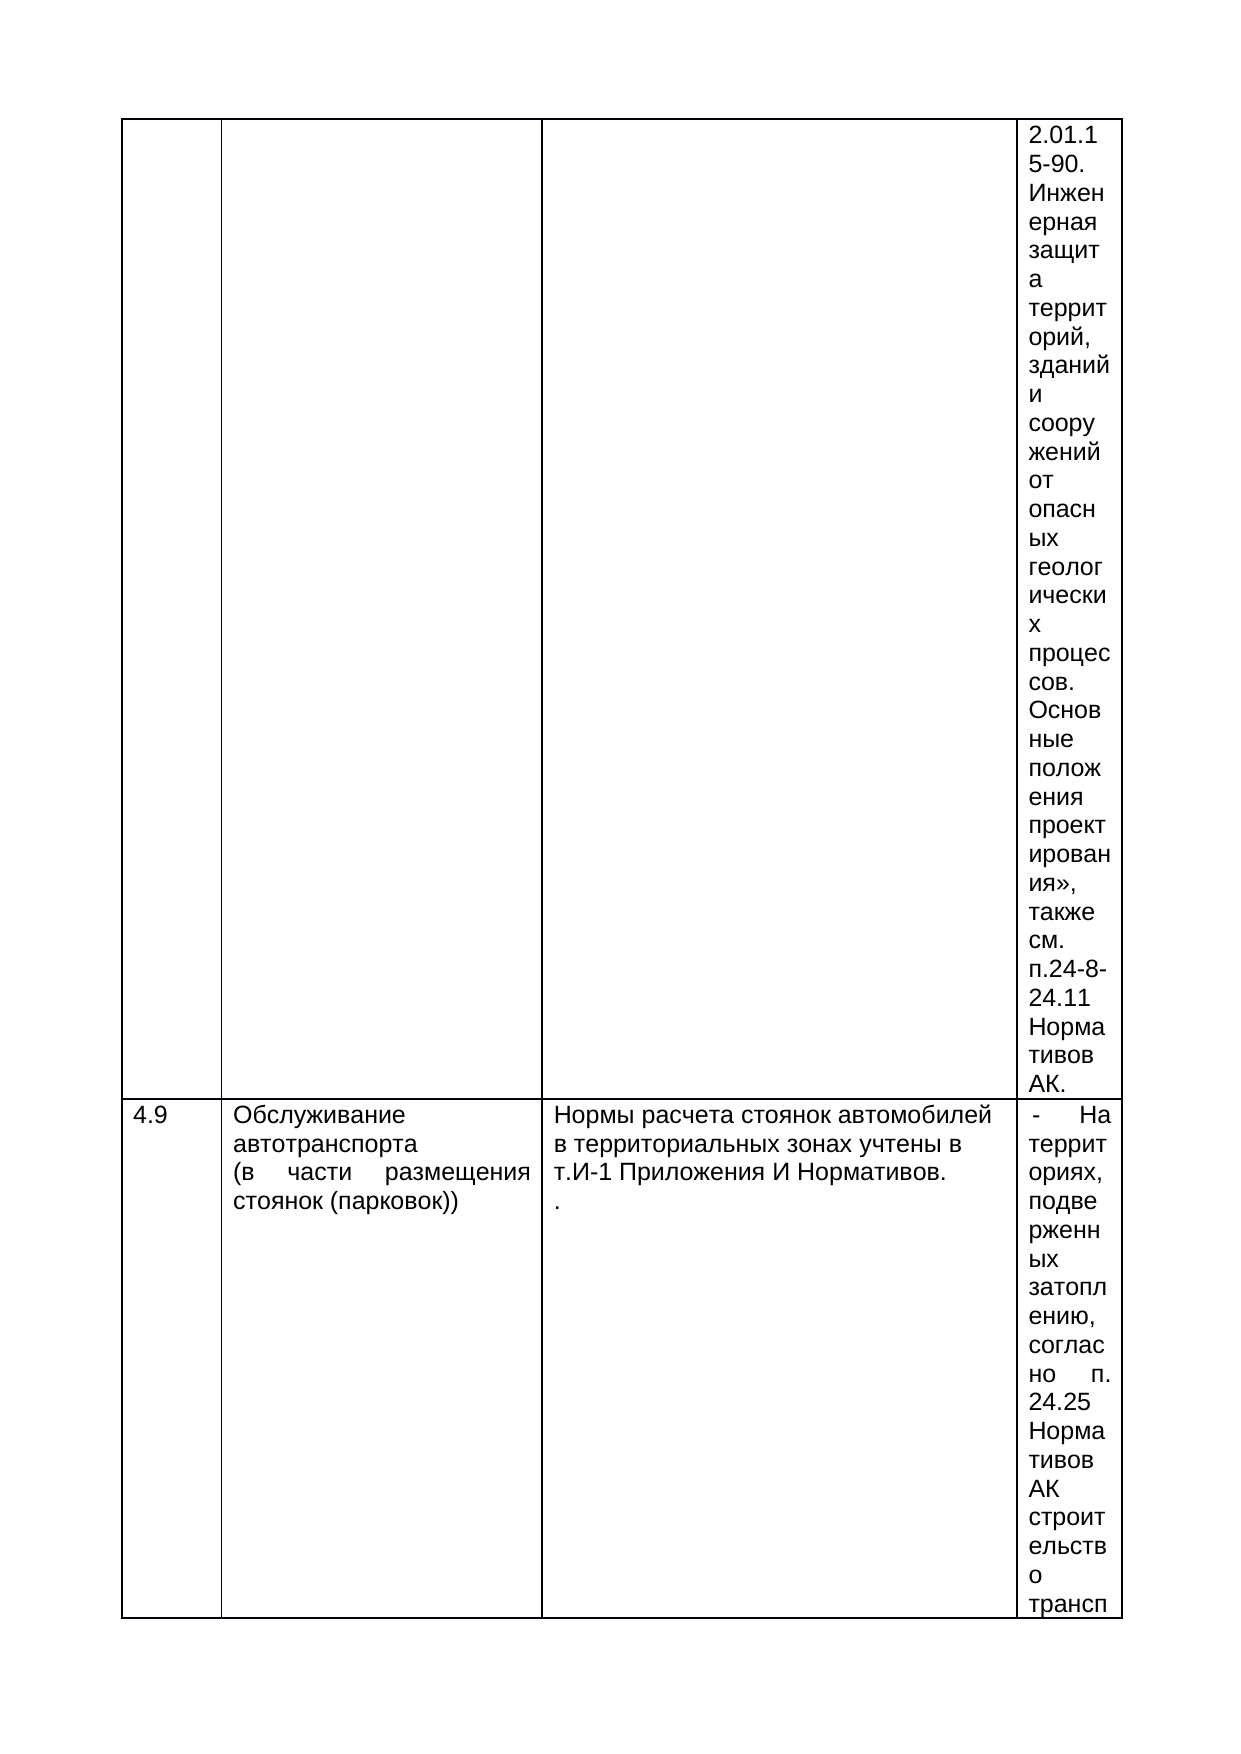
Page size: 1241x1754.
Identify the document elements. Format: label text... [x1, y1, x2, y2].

table_cell [543, 120, 1016, 1098]
table_cell [222, 120, 541, 1098]
table_cell Обслуживание автотранспорта (в части размещения стоянок (парковок)) [222, 1100, 541, 1617]
table_cell Нормы расчета стоянок автомобилей в территориальных зонах учтены в т.И-1 Приложения И Нормативов. . [543, 1100, 1016, 1617]
table_cell [123, 120, 221, 1098]
table_cell 4.9 [123, 1100, 221, 1617]
table_cell - На территориях, подверженных затоплению, согласно п. 24.25 Нормативов АК строительство трансп [1018, 1100, 1121, 1617]
table_cell 2.01.15-90. Инженерная защита территорий, зданий и сооружений от опасных геологических процессов. Основные положения проектирования», также см. п.24-8-24.11 Нормативов АК. [1018, 120, 1121, 1098]
